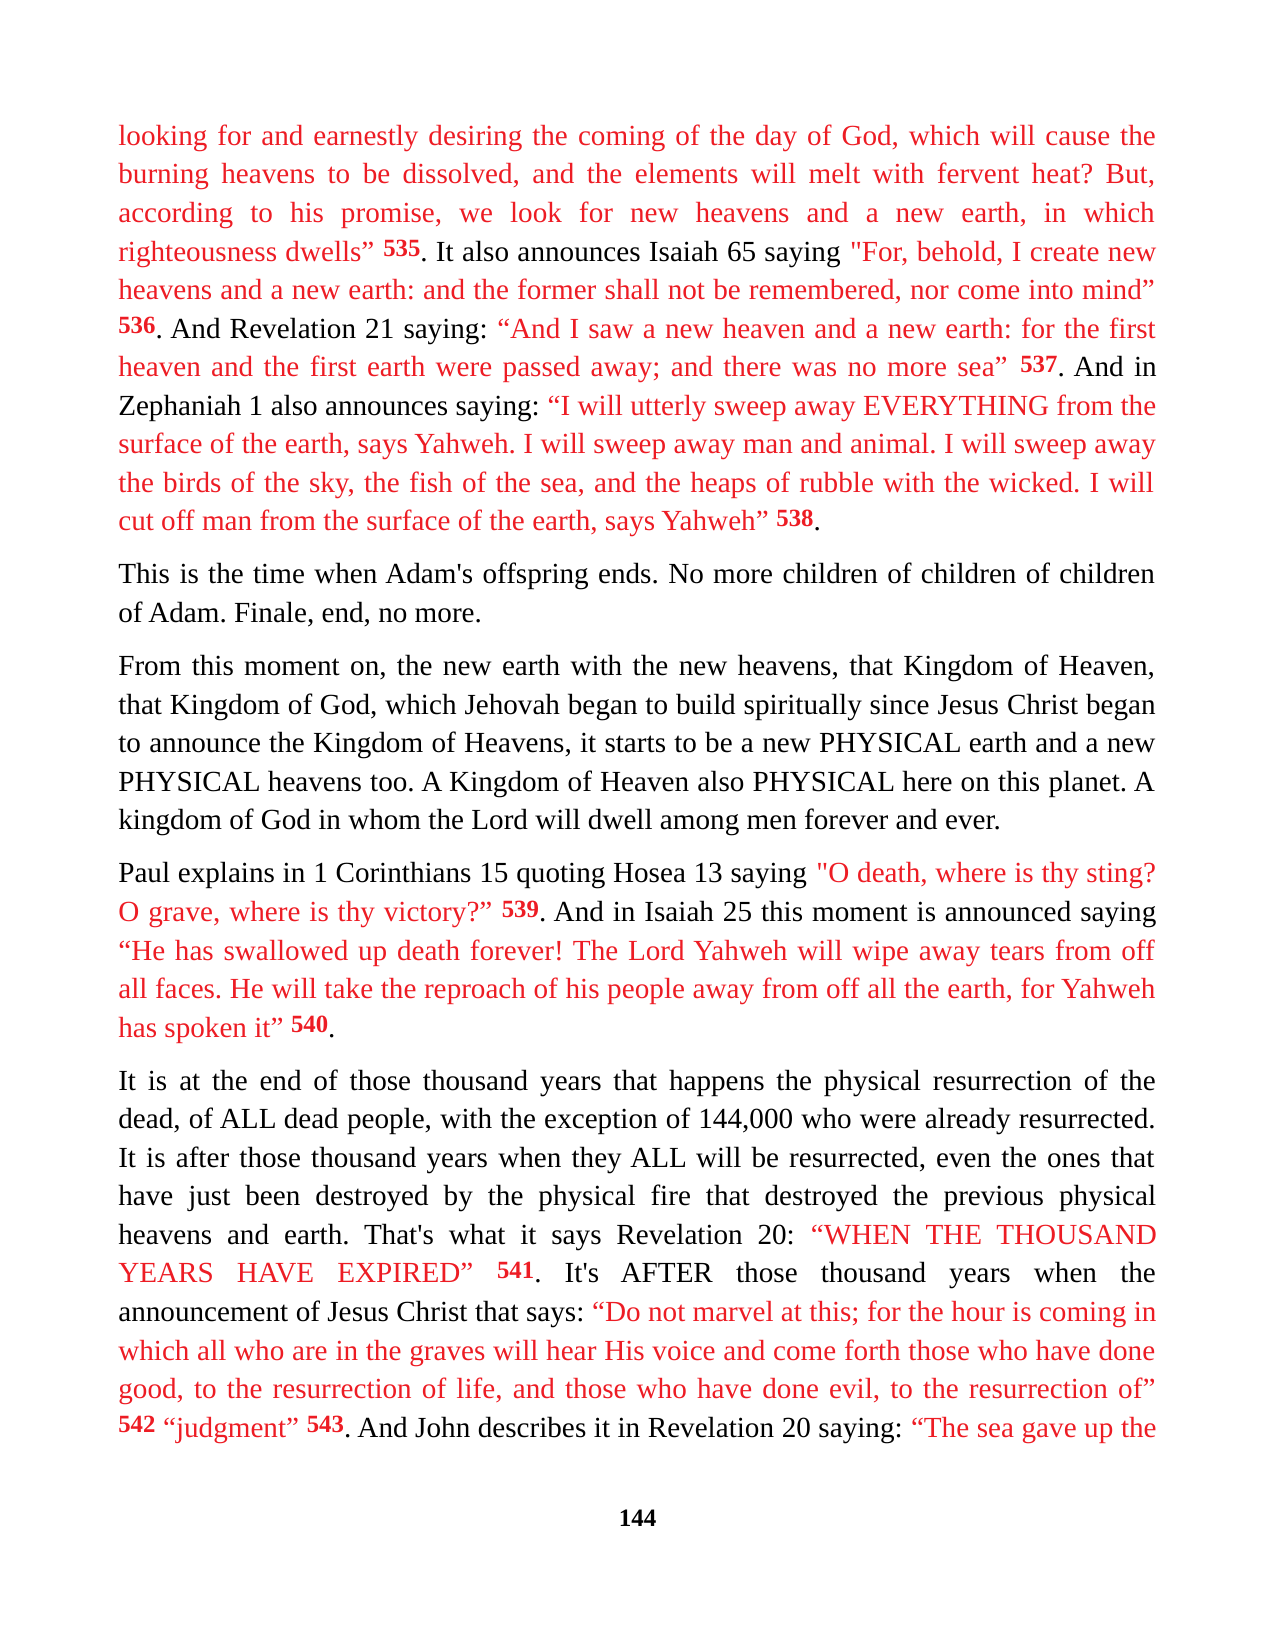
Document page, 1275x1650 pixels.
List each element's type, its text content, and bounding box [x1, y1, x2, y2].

text looking for and earnestly desiring the coming of the day of God, which will cause the burning heavens to be dissolved, and the elements will melt with fervent heat? But, according to his promise, we look for new heavens and a new earth, in which righteousness dwells” . It also announces Isaiah 65 saying "For, behold, I create new heavens and a new earth: and the former shall not be remembered, nor come into mind” . And Revelation 21 saying: “And I saw a new heaven and a new earth: for the first heaven and the first earth were passed away; and there was no more sea” . And in Zephaniah 1 also announces saying: “I will utterly sweep away EVERYTHING from the surface of the earth, says Yahweh. I will sweep away man and animal. I will sweep away the birds of the sky, the fish of the sea, and the heaps of rubble with the wicked. I will cut off man from the surface of the earth, says Yahweh” . [118, 118, 1157, 537]
text From this moment on, the new earth with the new heavens, that Kingdom of Heaven, that Kingdom of God, which Jehovah began to build spiritually since Jesus Christ began to announce the Kingdom of Heavens, it starts to be a new PHYSICAL earth and a new PHYSICAL heavens too. A Kingdom of Heaven also PHYSICAL here on this planet. A kingdom of God in whom the Lord will dwell among men forever and ever. [118, 648, 1157, 836]
text It is at the end of those thousand years that happens the physical resurrection of the dead, of ALL dead people, with the exception of 144,000 who were already resurrected. It is after those thousand years when they ALL will be resurrected, even the ones that have just been destroyed by the physical fire that destroyed the previous physical heavens and earth. That's what it says Revelation 20: “WHEN THE THOUSAND YEARS HAVE EXPIRED” . It's AFTER those thousand years when the announcement of Jesus Christ that says: “Do not marvel at this; for the hour is coming in which all who are in the graves will hear His voice and come forth those who have done good, to the resurrection of life, and those who have done evil, to the resurrection of” “judgment” . And John describes it in Revelation 20 saying: “The sea gave up the [118, 1063, 1157, 1443]
text This is the time when Adam's offspring ends. No more children of children of children of Adam. Finale, end, no more. [118, 557, 1157, 629]
text Paul explains in 1 Corinthians 15 quoting Hosea 13 saying "O death, where is thy sting? O grave, where is thy victory?” . And in Isaiah 25 this moment is announced saying “He has swallowed up death forever! The Lord Yahweh will wipe away tears from off all faces. He will take the reproach of his people away from off all the earth, for Yahweh has spoken it” . [118, 856, 1157, 1043]
